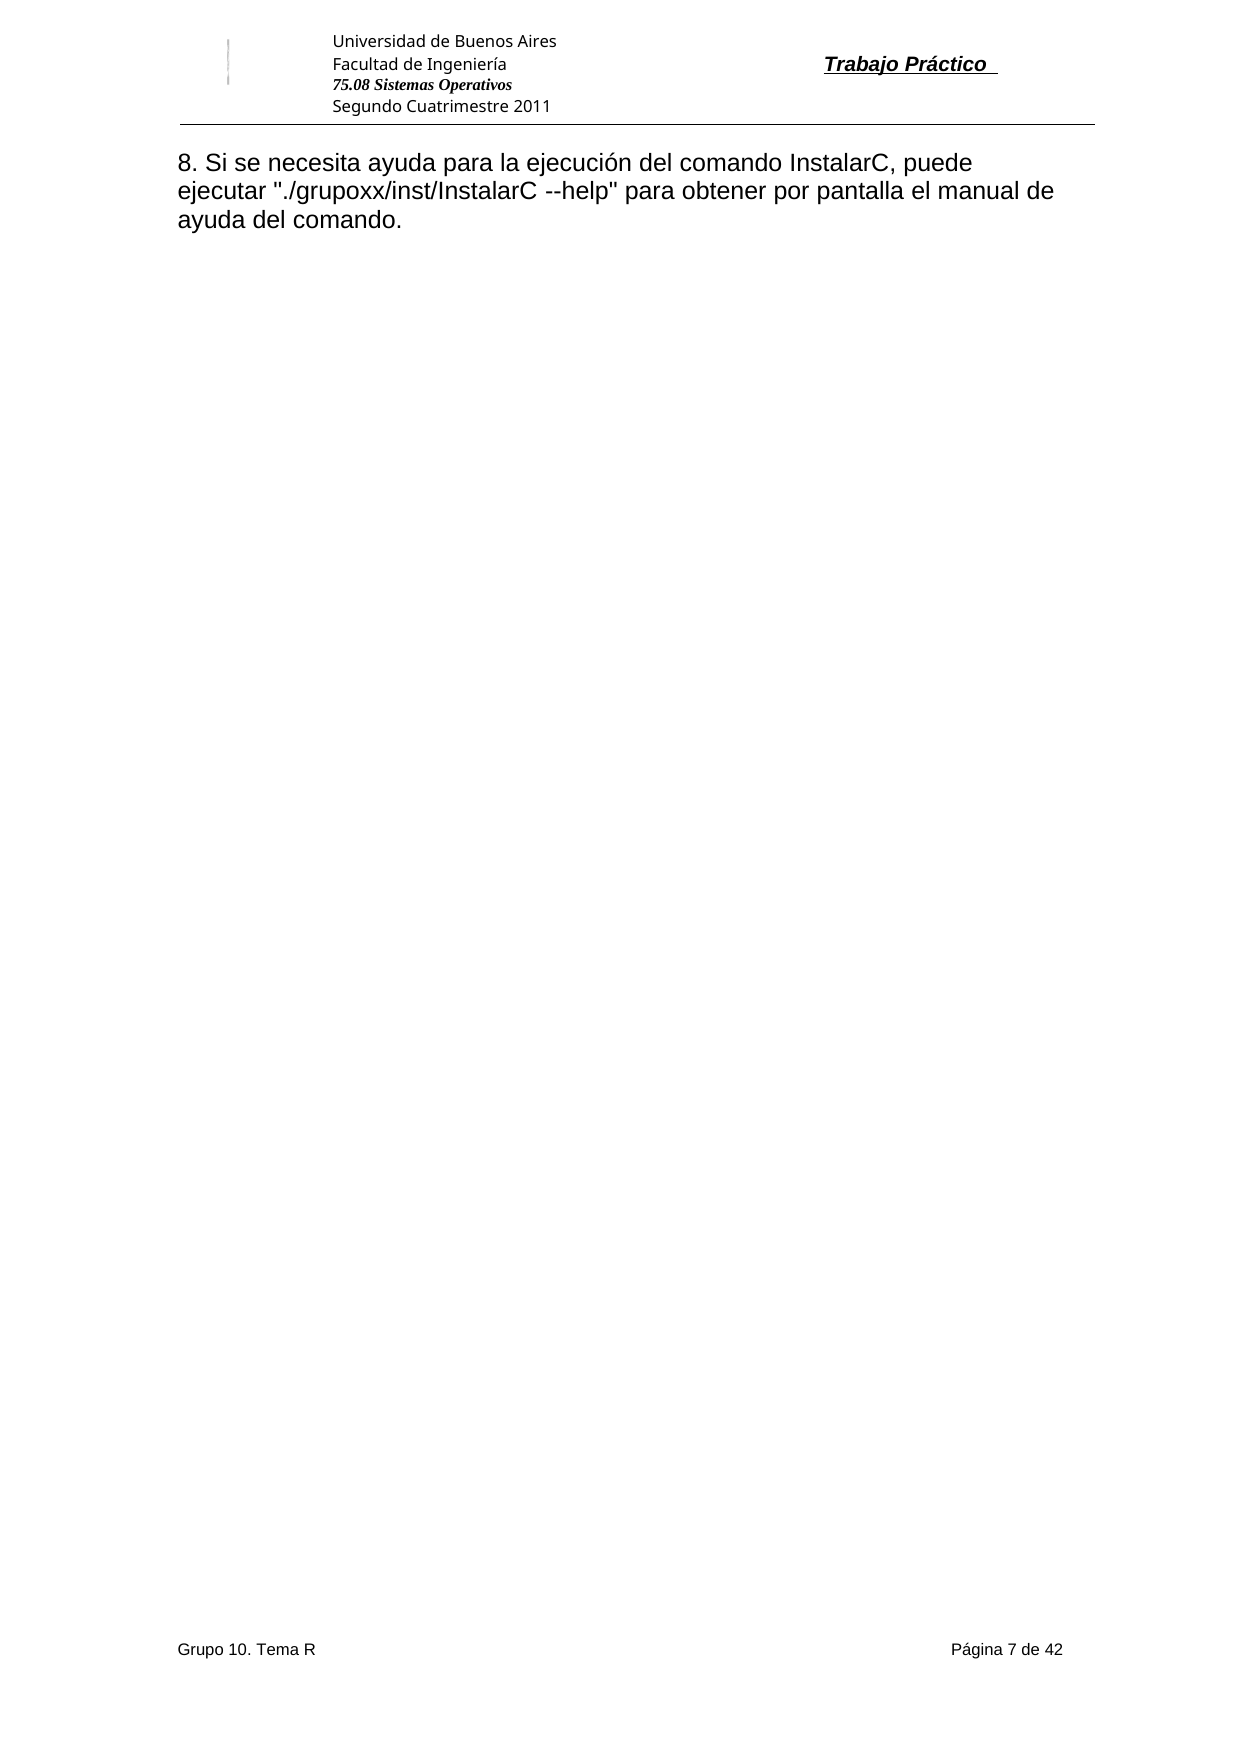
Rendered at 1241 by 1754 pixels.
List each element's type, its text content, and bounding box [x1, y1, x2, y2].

text 8. Si se necesita ayuda para la ejecución del comando InstalarC, puede ejecutar "./grupoxx/inst/InstalarC --help" para obtener por pantalla el manual de ayuda del comando. [177, 148, 1063, 234]
